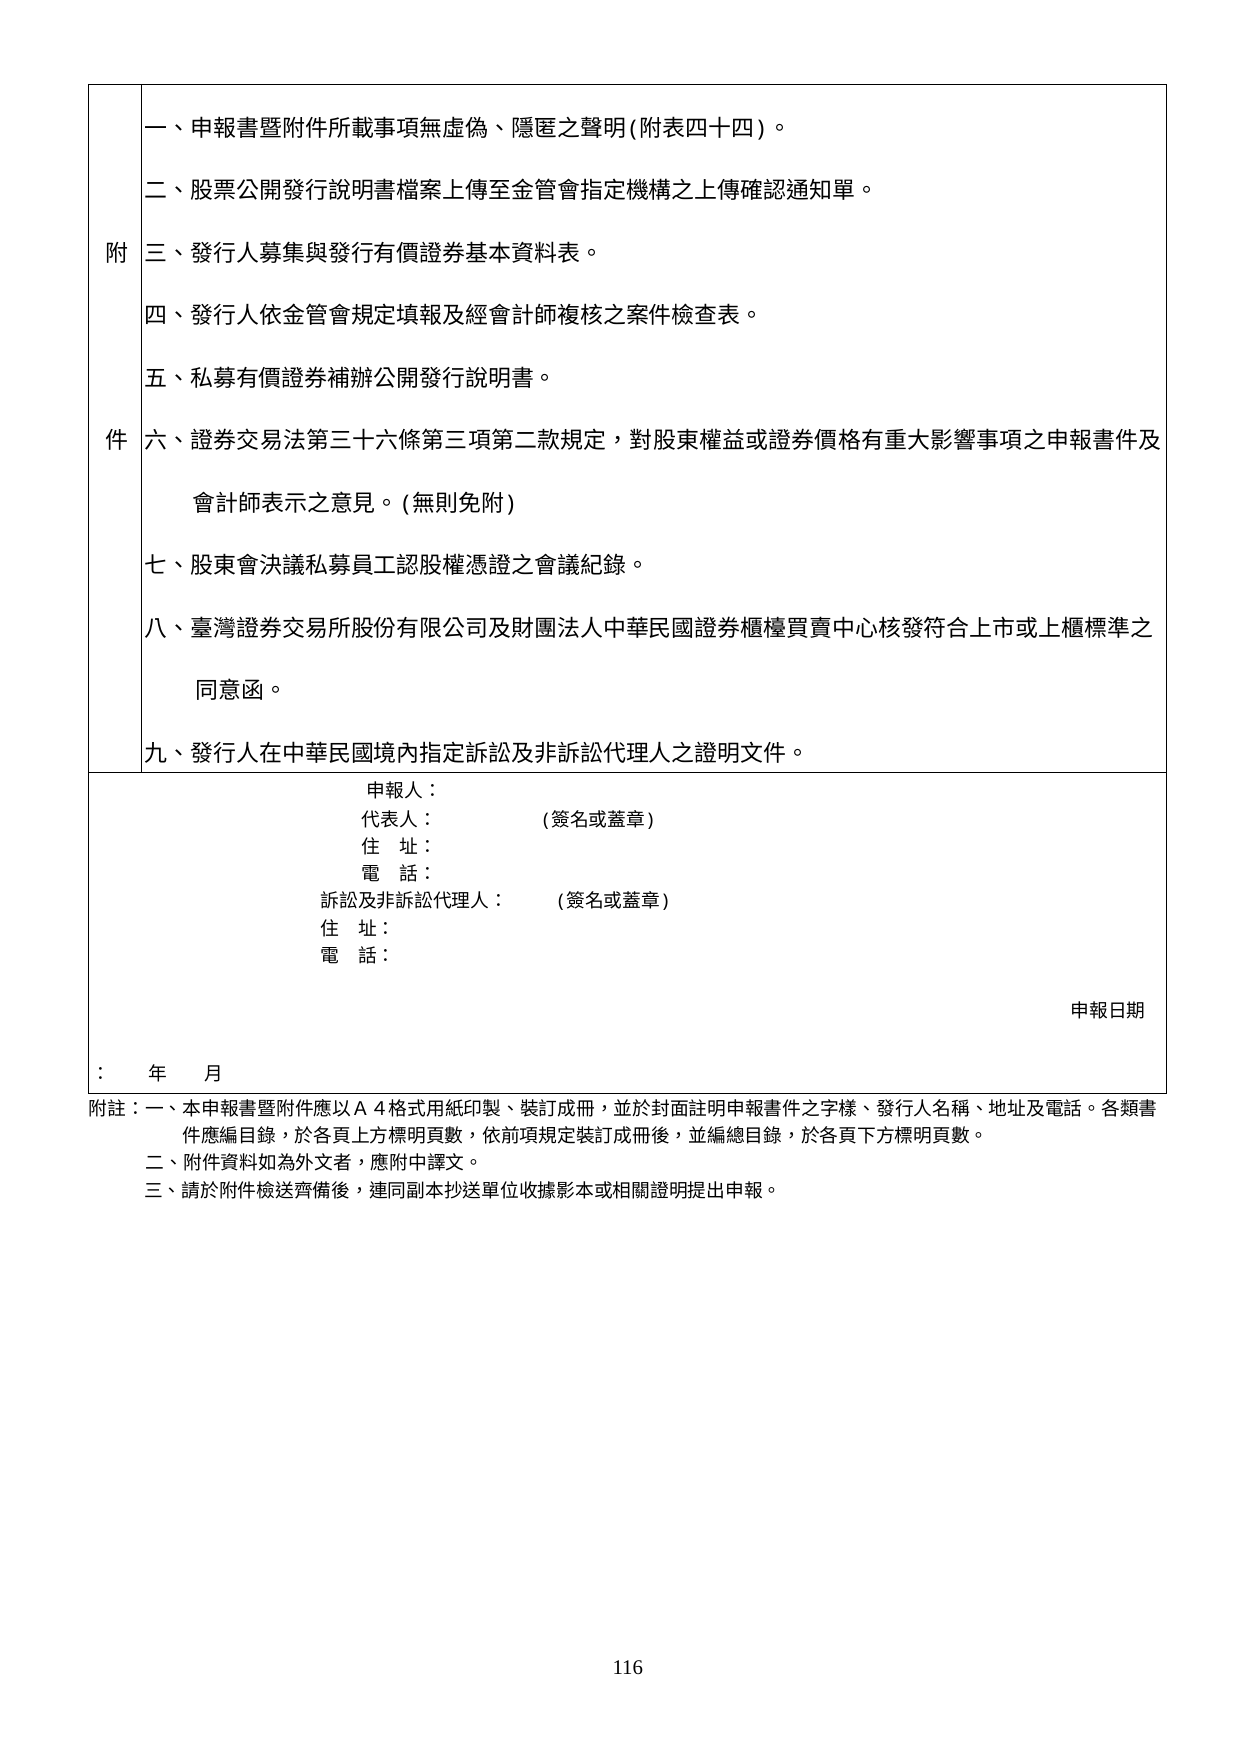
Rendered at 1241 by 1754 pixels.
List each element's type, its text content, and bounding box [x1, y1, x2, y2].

table_cell 一、申報書暨附件所載事項無虛偽、隱匿之聲明(附表四十四)。 二、股票公開發行說明書檔案上傳至金管會指定機構之上傳確認通知單。 三、發行人募集與發行有價證券基本資料表。 四、發行人依金管會規定填報及經會計師複核之案件檢查表。 五、私募有價證券補辦公開發行說明書。 六、證券交易法第三十六條第三項第二款規定，對股東權益或證券價格有重大影響事項之申報書件及會計師表示之意見。(無則免附) 七、股東會決議私募員工認股權憑證之會議紀錄。 八、臺灣證券交易所股份有限公司及財團法人中華民國證券櫃檯買賣中心核發符合上市或上櫃標準之同意函。 九、發行人在中華民國境內指定訴訟及非訴訟代理人之證明文件。 [142, 85, 1166, 772]
text 附註：一、本申報書暨附件應以Ａ４格式用紙印製、裝訂成冊，並於封面註明申報書件之字樣、發行人名稱、地址及電話。各類書件應編目錄，於各頁上方標明頁數，依前項規定裝訂成冊後，並編總目錄，於各頁下方標明頁數。 [89, 1094, 1166, 1148]
text 二、附件資料如為外文者，應附中譯文。 [89, 1148, 1166, 1175]
table_cell 附 件 [89, 85, 141, 772]
text 三、請於附件檢送齊備後，連同副本抄送單位收據影本或相關證明提出申報。 [89, 1175, 1166, 1202]
table_cell 申報人： 代表人： (簽名或蓋章) 住 址： 電 話： 訴訟及非訴訟代理人： (簽名或蓋章) 住 址： 電 話： 申報日期： 年 月 [89, 773, 1166, 1093]
